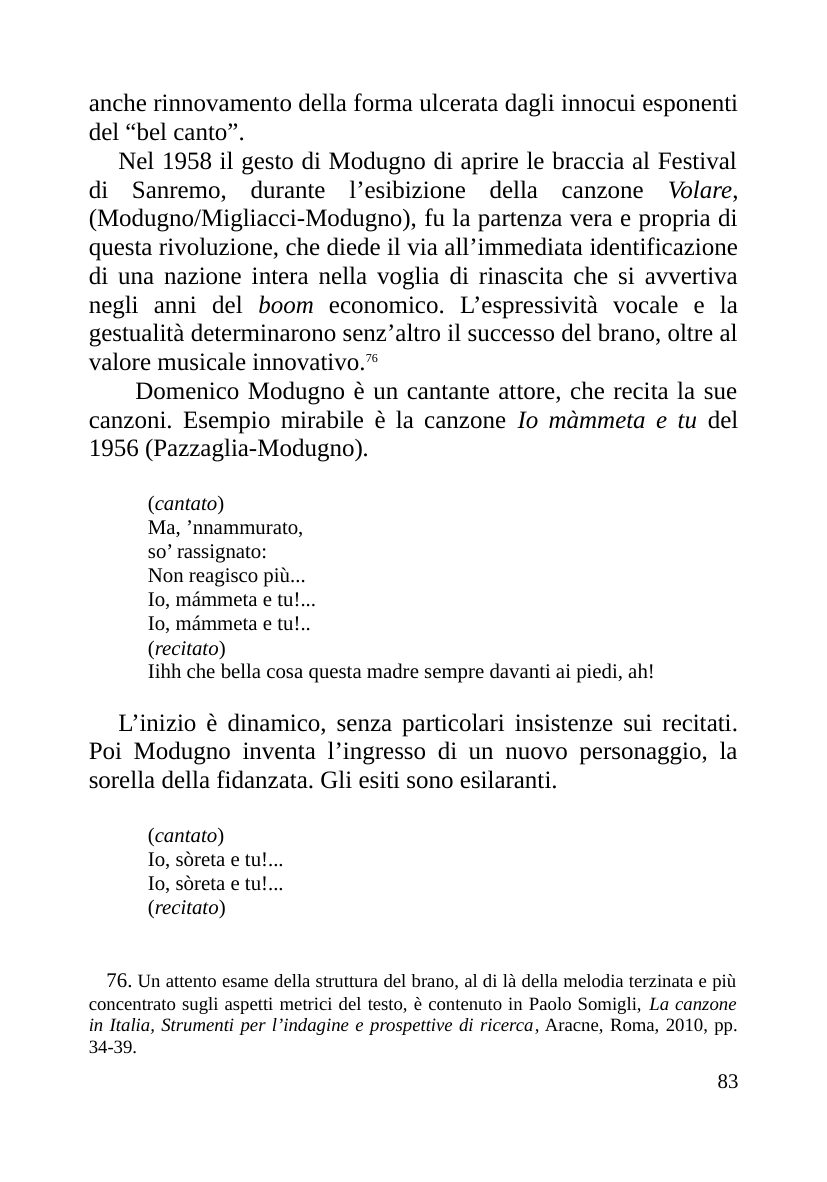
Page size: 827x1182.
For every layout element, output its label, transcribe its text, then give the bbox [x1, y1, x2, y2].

text Domenico Modugno è un cantante attore, che recita la sue canzoni. Esempio mirabile è la canzone Io màmmeta e tu del 1956 (Pazzaglia-Modugno). [88, 376, 738, 462]
text Iihh che bella cosa questa madre sempre davanti ai piedi, ah! [148, 659, 679, 683]
text (cantato) [148, 491, 679, 515]
text anche rinnovamento della forma ulcerata dagli innocui esponenti del “bel canto”. [88, 88, 738, 146]
text (recitato) [148, 635, 679, 659]
text Un attento esame della struttura del brano, al di là della melodia terzinata e più concentrato sugli aspetti metrici del testo, è contenuto in Paolo Somigli, La canzone in Italia, Strumenti per l’indagine e prospettive di ricerca, Aracne, Roma, 2010, pp. 34-39. [88, 968, 738, 1057]
text (recitato) [148, 895, 679, 919]
text (cantato) Io, sòreta e tu!... Io, sòreta e tu!... [148, 823, 679, 895]
text L’inizio è dinamico, senza particolari insistenze sui recitati. Poi Modugno inventa l’ingresso di un nuovo personaggio, la sorella della fidanzata. Gli esiti sono esilaranti. [88, 708, 738, 794]
text Ma, ’nnammurato, so’ rassignato: Non reagisco più... Io, mámmeta e tu!... Io, mámmeta e tu!.. [148, 515, 679, 635]
text Nel 1958 il gesto di Modugno di aprire le braccia al Festival di Sanremo, durante l’esibizione della canzone Volare, (Modugno/Migliacci-Modugno), fu la partenza vera e propria di questa rivoluzione, che diede il via all’immediata identificazione di una nazione intera nella voglia di rinascita che si avvertiva negli anni del boom economico. L’espressività vocale e la gestualità determinarono senz’altro il successo del brano, oltre al valore musicale innovativo. [88, 146, 738, 376]
